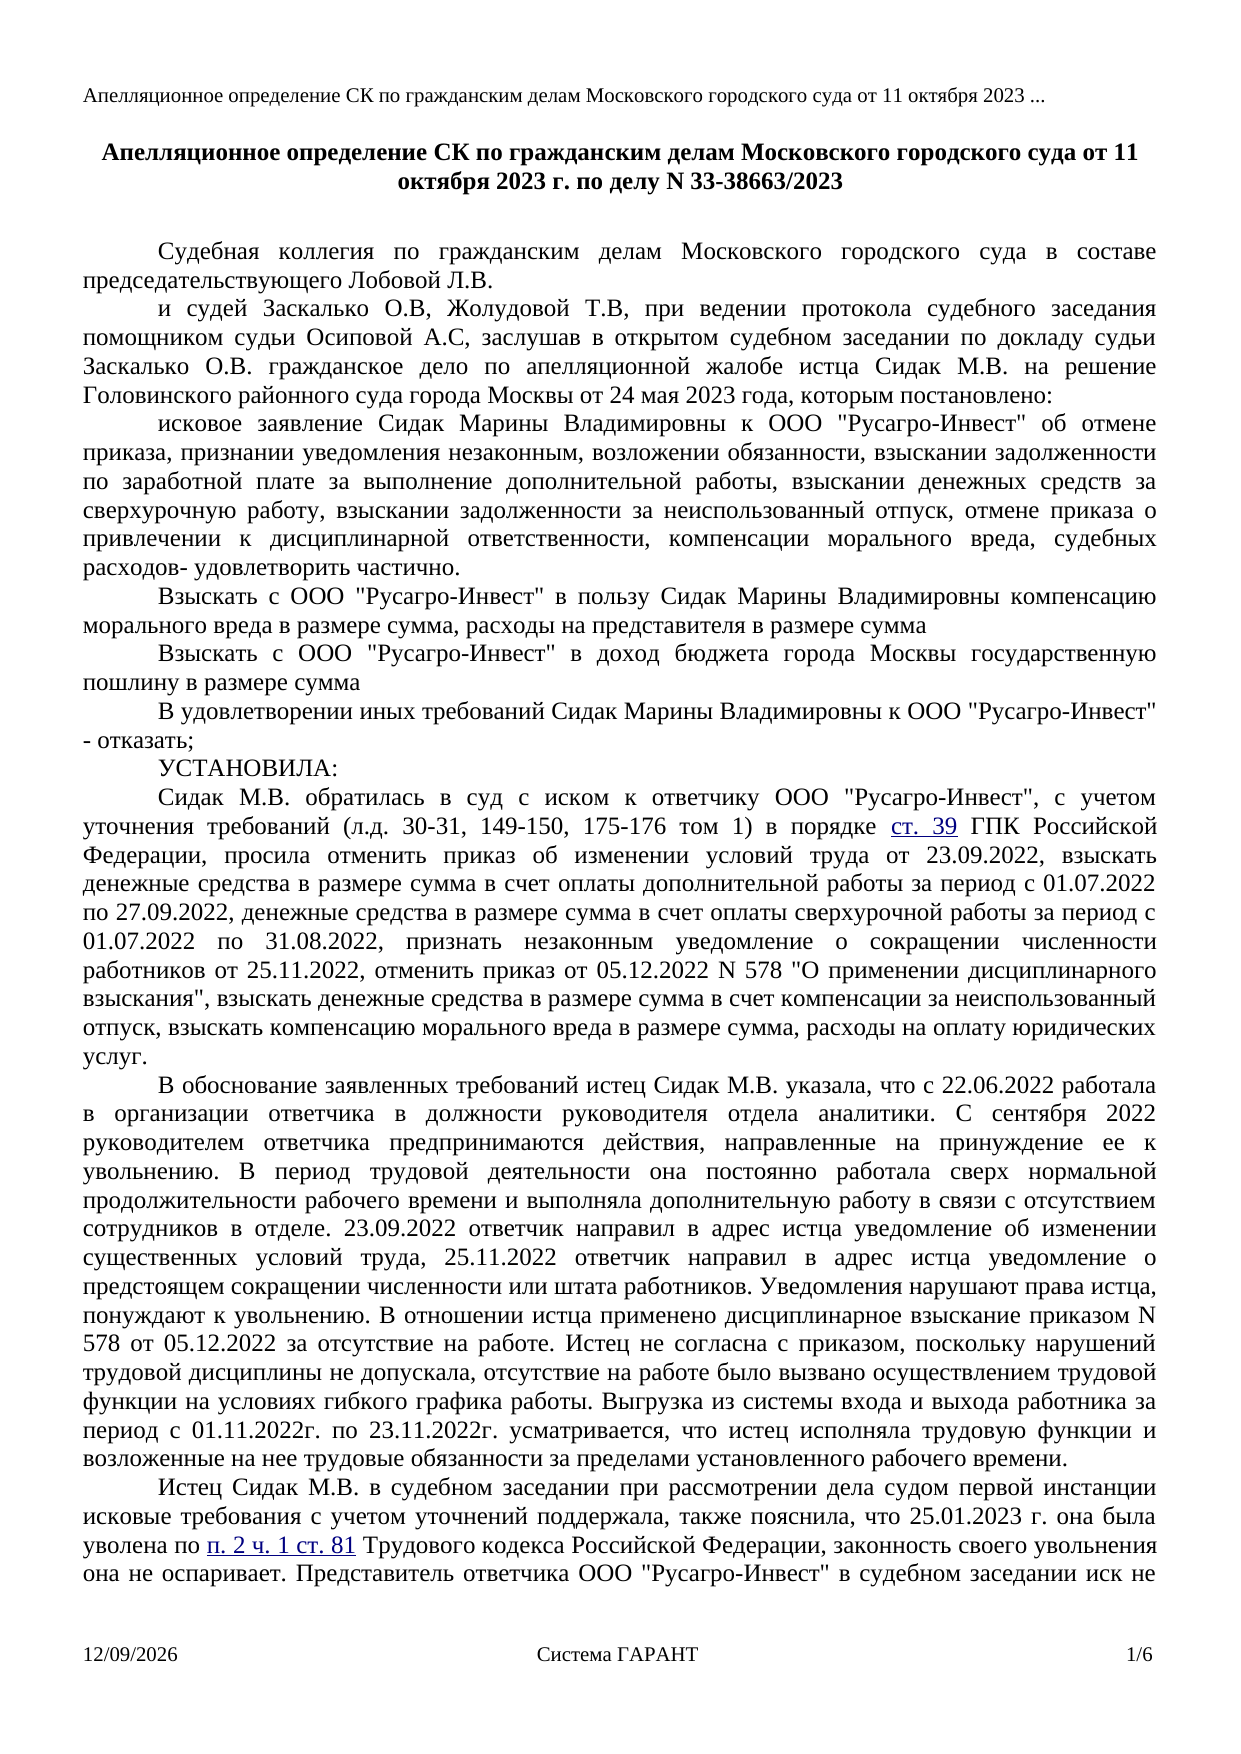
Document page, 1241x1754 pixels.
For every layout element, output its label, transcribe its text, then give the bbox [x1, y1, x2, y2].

text Истец Сидак М.В. в судебном заседании при рассмотрении дела судом первой инстанции исковые требования с учетом уточнений поддержала, также пояснила, что 25.01.2023 г. она была уволена по п. 2 ч. 1 ст. 81 Трудового кодекса Российской Федерации, законность своего увольнения она не оспаривает. Представитель ответчика ООО "Русагро-Инвест" в судебном заседании иск не [83, 1472, 1157, 1587]
text Взыскать с ООО "Русагро-Инвест" в пользу Сидак Марины Владимировны компенсацию морального вреда в размере сумма, расходы на представителя в размере сумма [83, 581, 1157, 638]
text Судебная коллегия по гражданским делам Московского городского суда в составе председательствующего Лобовой Л.В. [83, 236, 1157, 293]
text Сидак М.В. обратилась в суд с иском к ответчику ООО "Русагро-Инвест", с учетом уточнения требований (л.д. 30-31, 149-150, 175-176 том 1) в порядке ст. 39 ГПК Российской Федерации, просила отменить приказ об изменении условий труда от 23.09.2022, взыскать денежные средства в размере сумма в счет оплаты дополнительной работы за период с 01.07.2022 по 27.09.2022, денежные средства в размере сумма в счет оплаты сверхурочной работы за период с 01.07.2022 по 31.08.2022, признать незаконным уведомление о сокращении численности работников от 25.11.2022, отменить приказ от 05.12.2022 N 578 "О применении дисциплинарного взыскания", взыскать денежные средства в размере сумма в счет компенсации за неиспользованный отпуск, взыскать компенсацию морального вреда в размере сумма, расходы на оплату юридических услуг. [83, 782, 1157, 1070]
text Взыскать с ООО "Русагро-Инвест" в доход бюджета города Москвы государственную пошлину в размере сумма [83, 638, 1157, 696]
text исковое заявление Сидак Марины Владимировны к ООО "Русагро-Инвест" об отмене приказа, признании уведомления незаконным, возложении обязанности, взыскании задолженности по заработной плате за выполнение дополнительной работы, взыскании денежных средств за сверхурочную работу, взыскании задолженности за неиспользованный отпуск, отмене приказа о привлечении к дисциплинарной ответственности, компенсации морального вреда, судебных расходов- удовлетворить частично. [83, 408, 1157, 581]
text и судей Заскалько О.В, Жолудовой Т.В, при ведении протокола судебного заседания помощником судьи Осиповой А.С, заслушав в открытом судебном заседании по докладу судьи Заскалько О.В. гражданское дело по апелляционной жалобе истца Сидак М.В. на решение Головинского районного суда города Москвы от 24 мая 2023 года, которым постановлено: [83, 293, 1157, 408]
text УСТАНОВИЛА: [83, 753, 1157, 782]
text В удовлетворении иных требований Сидак Марины Владимировны к ООО "Русагро-Инвест" - отказать; [83, 696, 1157, 753]
text В обоснование заявленных требований истец Сидак М.В. указала, что с 22.06.2022 работала в организации ответчика в должности руководителя отдела аналитики. С сентября 2022 руководителем ответчика предпринимаются действия, направленные на принуждение ее к увольнению. В период трудовой деятельности она постоянно работала сверх нормальной продолжительности рабочего времени и выполняла дополнительную работу в связи с отсутствием сотрудников в отделе. 23.09.2022 ответчик направил в адрес истца уведомление об изменении существенных условий труда, 25.11.2022 ответчик направил в адрес истца уведомление о предстоящем сокращении численности или штата работников. Уведомления нарушают права истца, понуждают к увольнению. В отношении истца применено дисциплинарное взыскание приказом N 578 от 05.12.2022 за отсутствие на работе. Истец не согласна с приказом, поскольку нарушений трудовой дисциплины не допускала, отсутствие на работе было вызвано осуществлением трудовой функции на условиях гибкого графика работы. Выгрузка из системы входа и выхода работника за период с 01.11.2022г. по 23.11.2022г. усматривается, что истец исполняла трудовую функции и возложенные на нее трудовые обязанности за пределами установленного рабочего времени. [83, 1070, 1157, 1472]
subtitle Апелляционное определение СК по гражданским делам Московского городского суда от 11 октября 2023 г. по делу N 33-38663/2023 [83, 137, 1157, 195]
